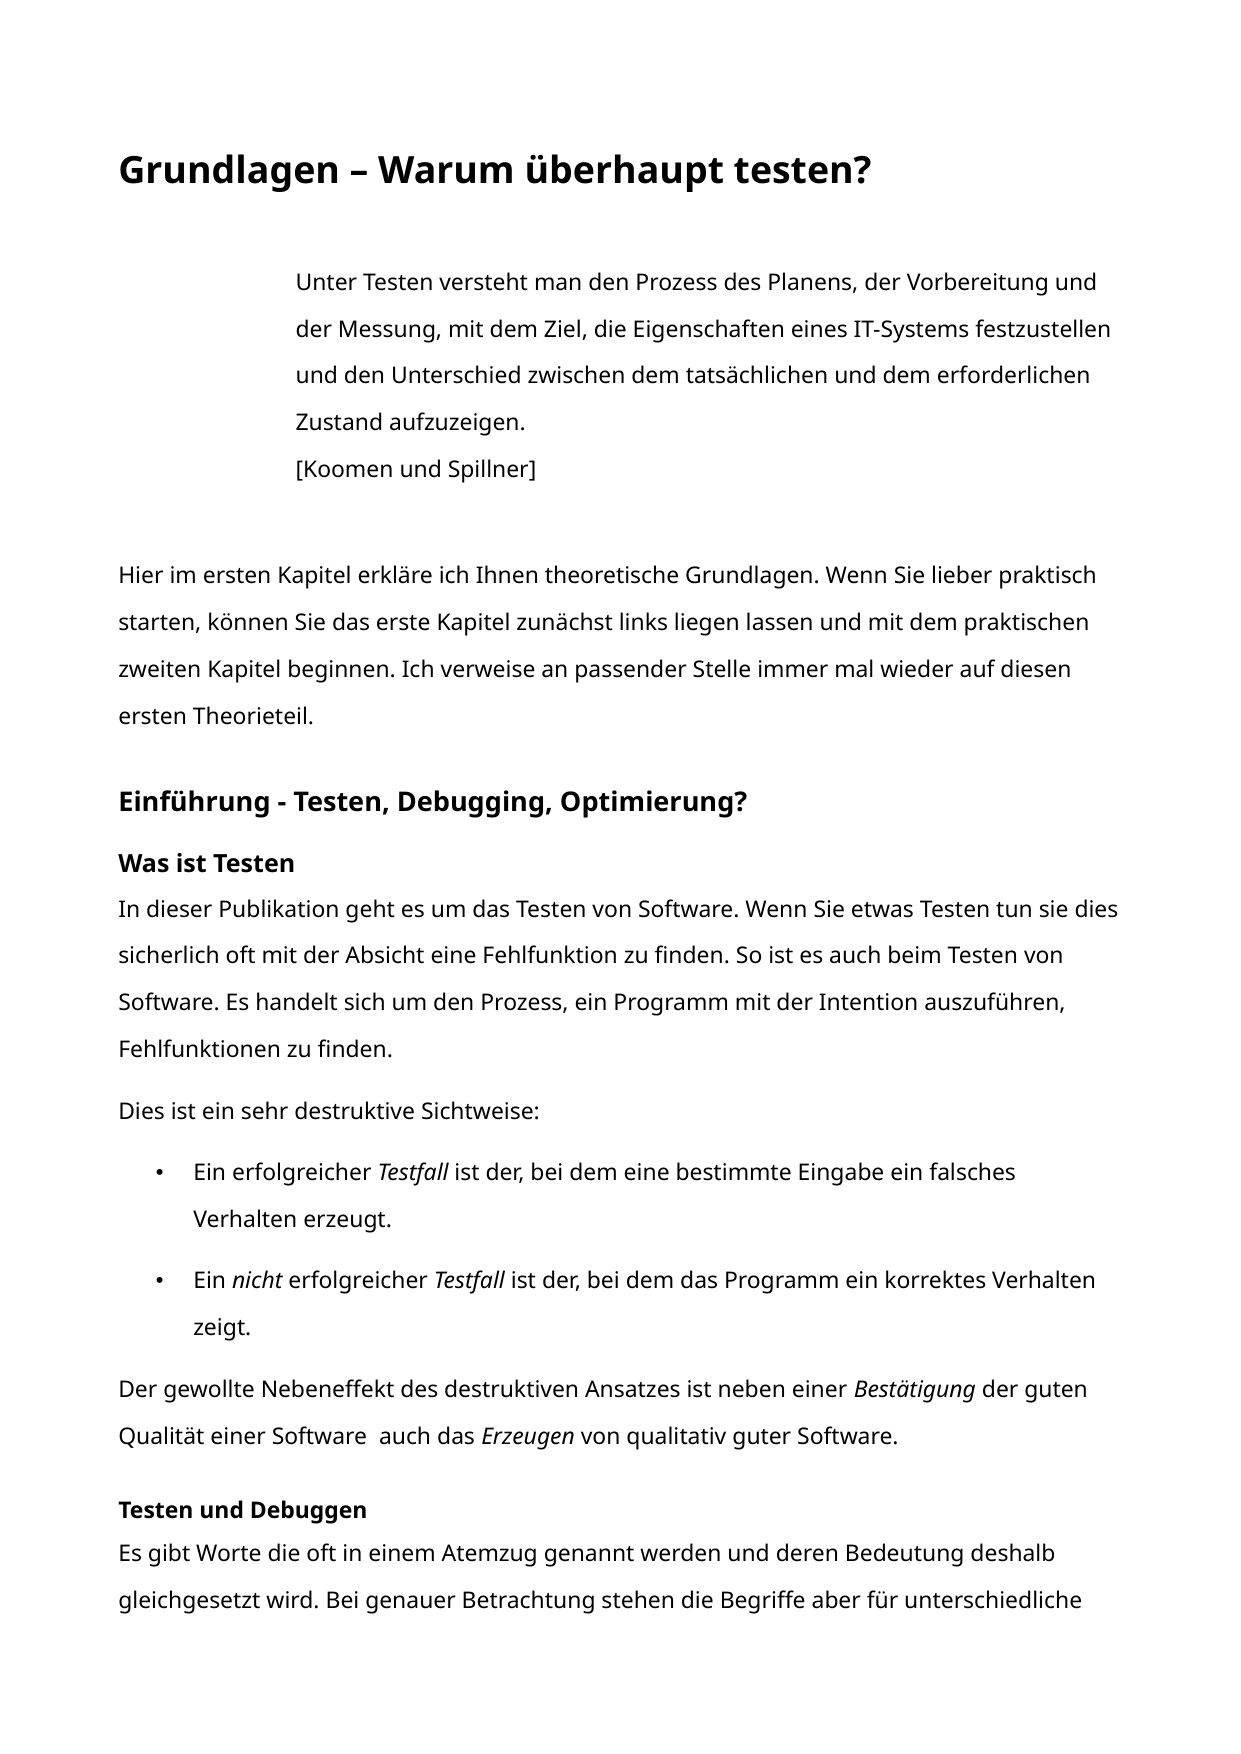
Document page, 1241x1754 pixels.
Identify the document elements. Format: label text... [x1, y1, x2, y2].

list Ein erfolgreicher Testfall ist der, bei dem eine bestimmte Eingabe ein falsches Verhalten erzeugt. [156, 1156, 1122, 1234]
text Dies ist ein sehr destruktive Sichtweise: [118, 1095, 1122, 1126]
text Unter Testen versteht man den Prozess des Planens, der Vorbereitung und der Messung, mit dem Ziel, die Eigenschaften eines IT-Systems festzustellen und den Unterschied zwischen dem tatsächlichen und dem erforderlichen Zustand aufzuzeigen. [Koomen und Spillner] [295, 266, 1122, 484]
text In dieser Publikation geht es um das Testen von Software. Wenn Sie etwas Testen tun sie dies sicherlich oft mit der Absicht eine Fehlfunktion zu finden. So ist es auch beim Testen von Software. Es handelt sich um den Prozess, ein Programm mit der Intention auszuführen, Fehlfunktionen zu finden. [118, 893, 1122, 1064]
subtitle Testen und Debuggen [118, 1494, 1122, 1525]
subtitle Einführung - Testen, Debugging, Optimierung? [118, 782, 1122, 819]
subtitle Grundlagen – Warum überhaupt testen? [118, 143, 1122, 194]
text Der gewollte Nebeneffekt des destruktiven Ansatzes ist neben einer Bestätigung der guten Qualität einer Software auch das Erzeugen von qualitativ guter Software. [118, 1373, 1122, 1451]
list Ein nicht erfolgreicher Testfall ist der, bei dem das Programm ein korrektes Verhalten zeigt. [156, 1264, 1122, 1343]
text Hier im ersten Kapitel erkläre ich Ihnen theoretische Grundlagen. Wenn Sie lieber praktisch starten, können Sie das erste Kapitel zunächst links liegen lassen und mit dem praktischen zweiten Kapitel beginnen. Ich verweise an passender Stelle immer mal wieder auf diesen ersten Theorieteil. [118, 559, 1122, 731]
text Es gibt Worte die oft in einem Atemzug genannt werden und deren Bedeutung deshalb gleichgesetzt wird. Bei genauer Betrachtung stehen die Begriffe aber für unterschiedliche [118, 1537, 1122, 1616]
subtitle Was ist Testen [118, 846, 1122, 880]
